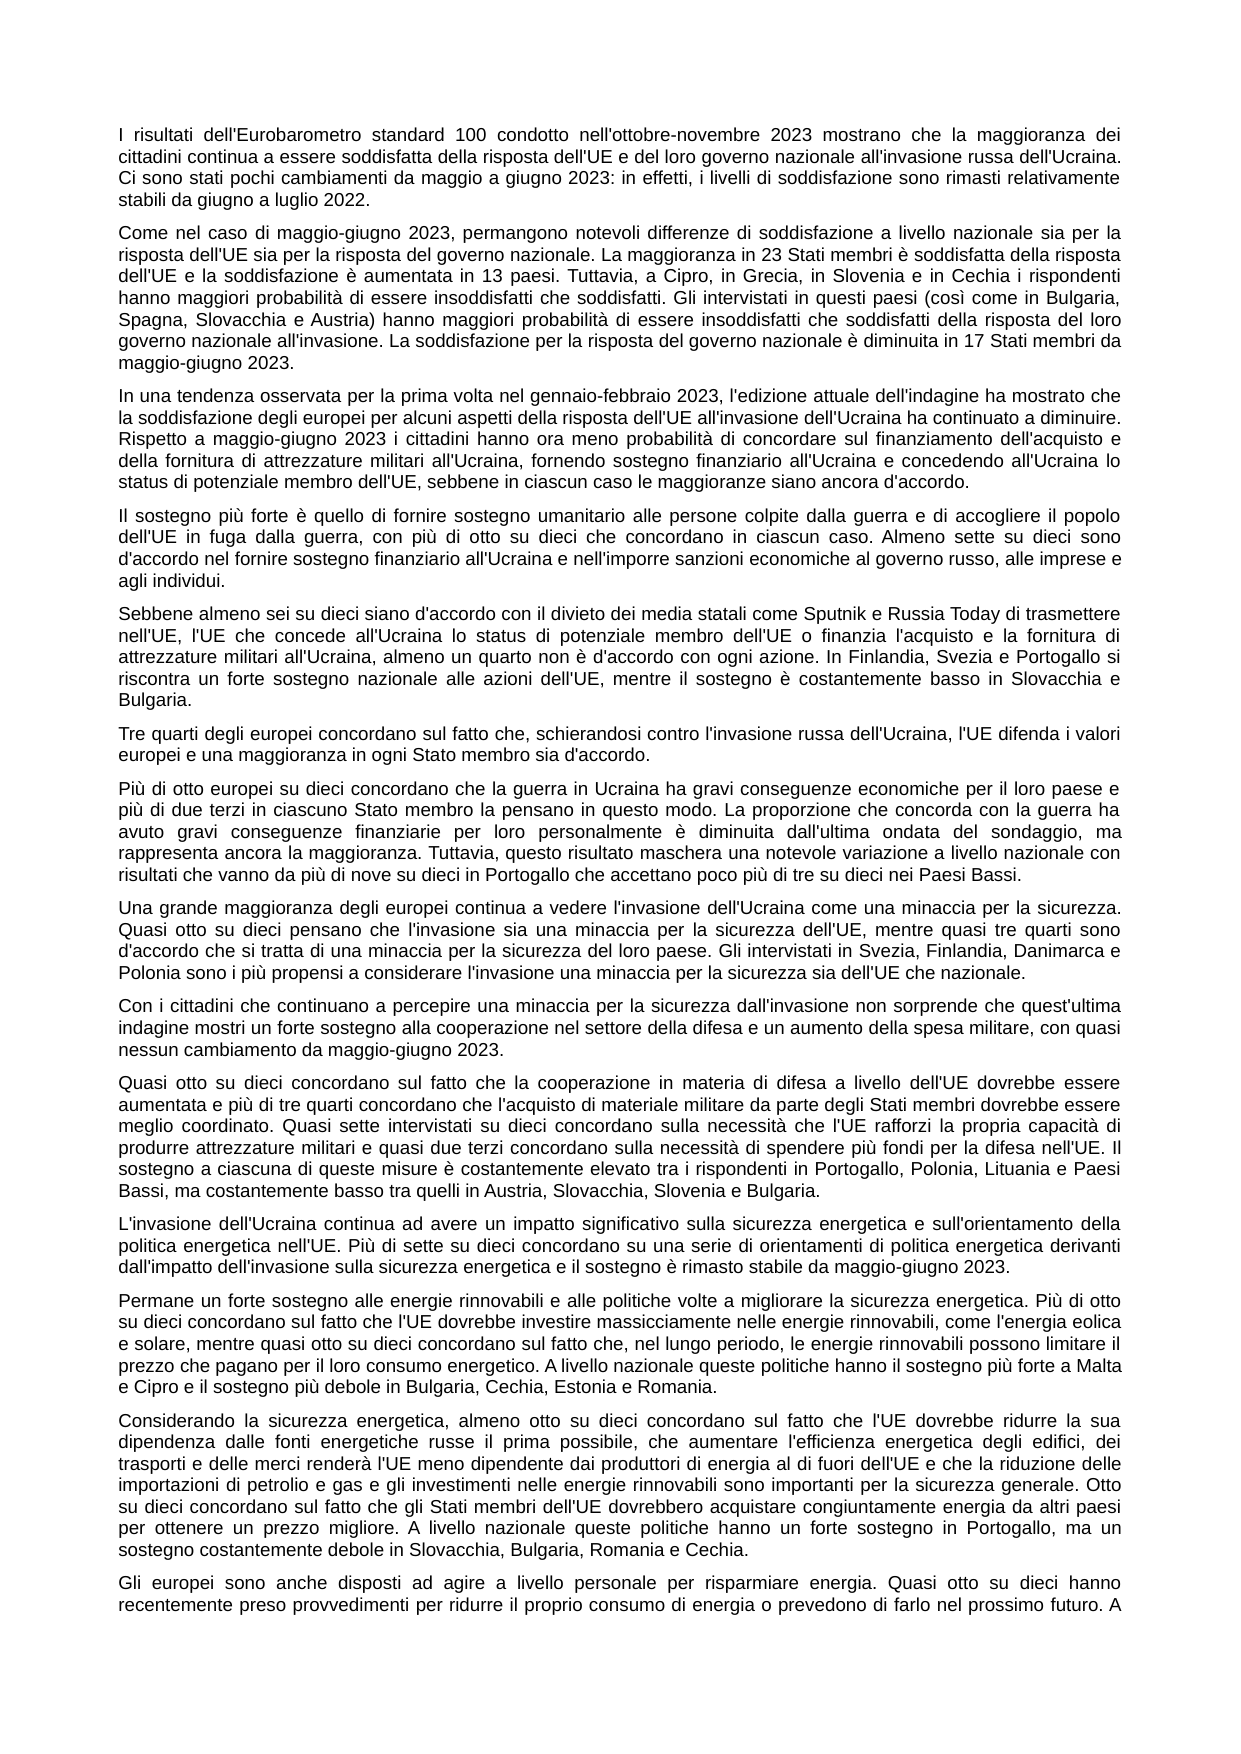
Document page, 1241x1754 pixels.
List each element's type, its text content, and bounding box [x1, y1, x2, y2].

text Sebbene almeno sei su dieci siano d'accordo con il divieto dei media statali come Sputnik e Russia Today di trasmettere nell'UE, l'UE che concede all'Ucraina lo status di potenziale membro dell'UE o finanzia l'acquisto e la fornitura di attrezzature militari all'Ucraina, almeno un quarto non è d'accordo con ogni azione. In Finlandia, Svezia e Portogallo si riscontra un forte sostegno nazionale alle azioni dell'UE, mentre il sostegno è costantemente basso in Slovacchia e Bulgaria. [118, 603, 1122, 711]
text Considerando la sicurezza energetica, almeno otto su dieci concordano sul fatto che l'UE dovrebbe ridurre la sua dipendenza dalle fonti energetiche russe il prima possibile, che aumentare l'efficienza energetica degli edifici, dei trasporti e delle merci renderà l'UE meno dipendente dai produttori di energia al di fuori dell'UE e che la riduzione delle importazioni di petrolio e gas e gli investimenti nelle energie rinnovabili sono importanti per la sicurezza generale. Otto su dieci concordano sul fatto che gli Stati membri dell'UE dovrebbero acquistare congiuntamente energia da altri paesi per ottenere un prezzo migliore. A livello nazionale queste politiche hanno un forte sostegno in Portogallo, ma un sostegno costantemente debole in Slovacchia, Bulgaria, Romania e Cechia. [118, 1409, 1122, 1560]
text Con i cittadini che continuano a percepire una minaccia per la sicurezza dall'invasione non sorprende che quest'ultima indagine mostri un forte sostegno alla cooperazione nel settore della difesa e un aumento della spesa militare, con quasi nessun cambiamento da maggio-giugno 2023. [118, 995, 1122, 1060]
text In una tendenza osservata per la prima volta nel gennaio-febbraio 2023, l'edizione attuale dell'indagine ha mostrato che la soddisfazione degli europei per alcuni aspetti della risposta dell'UE all'invasione dell'Ucraina ha continuato a diminuire. Rispetto a maggio-giugno 2023 i cittadini hanno ora meno probabilità di concordare sul finanziamento dell'acquisto e della fornitura di attrezzature militari all'Ucraina, fornendo sostegno finanziario all'Ucraina e concedendo all'Ucraina lo status di potenziale membro dell'UE, sebbene in ciascun caso le maggioranze siano ancora d'accordo. [118, 385, 1122, 493]
text Una grande maggioranza degli europei continua a vedere l'invasione dell'Ucraina come una minaccia per la sicurezza. Quasi otto su dieci pensano che l'invasione sia una minaccia per la sicurezza dell'UE, mentre quasi tre quarti sono d'accordo che si tratta di una minaccia per la sicurezza del loro paese. Gli intervistati in Svezia, Finlandia, Danimarca e Polonia sono i più propensi a considerare l'invasione una minaccia per la sicurezza sia dell'UE che nazionale. [118, 897, 1122, 983]
text Quasi otto su dieci concordano sul fatto che la cooperazione in materia di difesa a livello dell'UE dovrebbe essere aumentata e più di tre quarti concordano che l'acquisto di materiale militare da parte degli Stati membri dovrebbe essere meglio coordinato. Quasi sette intervistati su dieci concordano sulla necessità che l'UE rafforzi la propria capacità di produrre attrezzature militari e quasi due terzi concordano sulla necessità di spendere più fondi per la difesa nell'UE. Il sostegno a ciascuna di queste misure è costantemente elevato tra i rispondenti in Portogallo, Polonia, Lituania e Paesi Bassi, ma costantemente basso tra quelli in Austria, Slovacchia, Slovenia e Bulgaria. [118, 1072, 1122, 1201]
text Gli europei sono anche disposti ad agire a livello personale per risparmiare energia. Quasi otto su dieci hanno recentemente preso provvedimenti per ridurre il proprio consumo di energia o prevedono di farlo nel prossimo futuro. A [118, 1572, 1122, 1615]
text Più di otto europei su dieci concordano che la guerra in Ucraina ha gravi conseguenze economiche per il loro paese e più di due terzi in ciascuno Stato membro la pensano in questo modo. La proporzione che concorda con la guerra ha avuto gravi conseguenze finanziarie per loro personalmente è diminuita dall'ultima ondata del sondaggio, ma rappresenta ancora la maggioranza. Tuttavia, questo risultato maschera una notevole variazione a livello nazionale con risultati che vanno da più di nove su dieci in Portogallo che accettano poco più di tre su dieci nei Paesi Bassi. [118, 777, 1122, 885]
text Tre quarti degli europei concordano sul fatto che, schierandosi contro l'invasione russa dell'Ucraina, l'UE difenda i valori europei e una maggioranza in ogni Stato membro sia d'accordo. [118, 722, 1122, 766]
text L'invasione dell'Ucraina continua ad avere un impatto significativo sulla sicurezza energetica e sull'orientamento della politica energetica nell'UE. Più di sette su dieci concordano su una serie di orientamenti di politica energetica derivanti dall'impatto dell'invasione sulla sicurezza energetica e il sostegno è rimasto stabile da maggio-giugno 2023. [118, 1213, 1122, 1278]
text I risultati dell'Eurobarometro standard 100 condotto nell'ottobre-novembre 2023 mostrano che la maggioranza dei cittadini continua a essere soddisfatta della risposta dell'UE e del loro governo nazionale all'invasione russa dell'Ucraina. Ci sono stati pochi cambiamenti da maggio a giugno 2023: in effetti, i livelli di soddisfazione sono rimasti relativamente stabili da giugno a luglio 2022. [118, 124, 1122, 210]
text Permane un forte sostegno alle energie rinnovabili e alle politiche volte a migliorare la sicurezza energetica. Più di otto su dieci concordano sul fatto che l'UE dovrebbe investire massicciamente nelle energie rinnovabili, come l'energia eolica e solare, mentre quasi otto su dieci concordano sul fatto che, nel lungo periodo, le energie rinnovabili possono limitare il prezzo che pagano per il loro consumo energetico. A livello nazionale queste politiche hanno il sostegno più forte a Malta e Cipro e il sostegno più debole in Bulgaria, Cechia, Estonia e Romania. [118, 1290, 1122, 1397]
text Come nel caso di maggio-giugno 2023, permangono notevoli differenze di soddisfazione a livello nazionale sia per la risposta dell'UE sia per la risposta del governo nazionale. La maggioranza in 23 Stati membri è soddisfatta della risposta dell'UE e la soddisfazione è aumentata in 13 paesi. Tuttavia, a Cipro, in Grecia, in Slovenia e in Cechia i rispondenti hanno maggiori probabilità di essere insoddisfatti che soddisfatti. Gli intervistati in questi paesi (così come in Bulgaria, Spagna, Slovacchia e Austria) hanno maggiori probabilità di essere insoddisfatti che soddisfatti della risposta del loro governo nazionale all'invasione. La soddisfazione per la risposta del governo nazionale è diminuita in 17 Stati membri da maggio-giugno 2023. [118, 222, 1122, 373]
text Il sostegno più forte è quello di fornire sostegno umanitario alle persone colpite dalla guerra e di accogliere il popolo dell'UE in fuga dalla guerra, con più di otto su dieci che concordano in ciascun caso. Almeno sette su dieci sono d'accordo nel fornire sostegno finanziario all'Ucraina e nell'imporre sanzioni economiche al governo russo, alle imprese e agli individui. [118, 505, 1122, 591]
